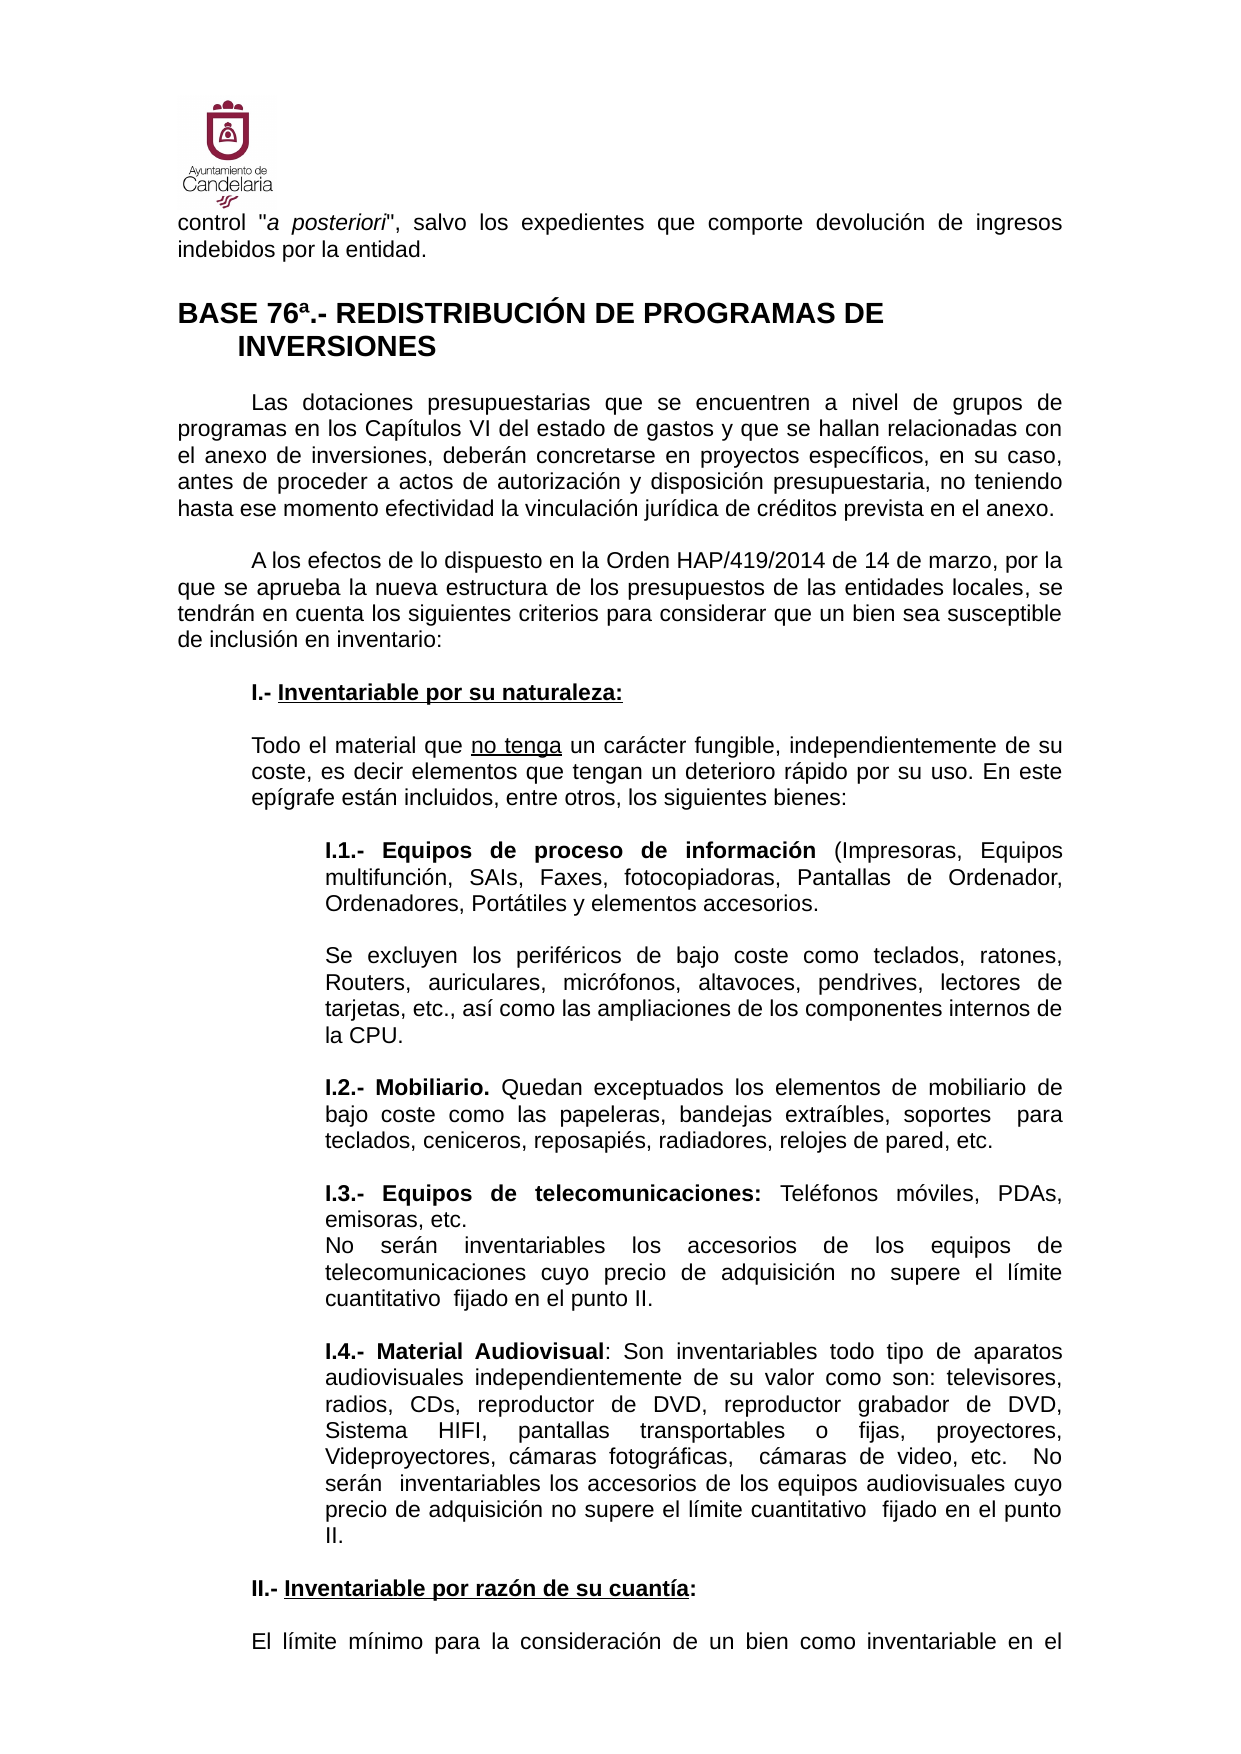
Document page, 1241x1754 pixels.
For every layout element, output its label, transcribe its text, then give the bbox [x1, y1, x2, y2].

text I.2.- Mobiliario. Quedan exceptuados los elementos de mobiliario de bajo coste como las papeleras, bandejas extraíbles, soportes para teclados, ceniceros, reposapiés, radiadores, relojes de pared, etc. [325, 1074, 1063, 1153]
subtitle BASE 76ª.- REDISTRIBUCIÓN DE PROGRAMAS DE INVERSIONES [177, 296, 1063, 363]
text I.1.- Equipos de proceso de información (Impresoras, Equipos multifunción, SAIs, Faxes, fotocopiadoras, Pantallas de Ordenador, Ordenadores, Portátiles y elementos accesorios. [325, 837, 1063, 916]
text No serán inventariables los accesorios de los equipos de telecomunicaciones cuyo precio de adquisición no supere el límite cuantitativo fijado en el punto II. [325, 1232, 1063, 1311]
text II.- Inventariable por razón de su cuantía: [251, 1575, 1063, 1601]
text I.4.- Material Audiovisual: Son inventariables todo tipo de aparatos audiovisuales independientemente de su valor como son: televisores, radios, CDs, reproductor de DVD, reproductor grabador de DVD, Sistema HIFI, pantallas transportables o fijas, proyectores, Videproyectores, cámaras fotográficas, cámaras de video, etc. No serán inventariables los accesorios de los equipos audiovisuales cuyo precio de adquisición no supere el límite cuantitativo fijado en el punto II. [325, 1338, 1063, 1549]
text A los efectos de lo dispuesto en la Orden HAP/419/2014 de 14 de marzo, por la que se aprueba la nueva estructura de los presupuestos de las entidades locales, se tendrán en cuenta los siguientes criterios para considerar que un bien sea susceptible de inclusión en inventario: [177, 547, 1063, 653]
text Todo el material que no tenga un carácter fungible, independientemente de su coste, es decir elementos que tengan un deterioro rápido por su uso. En este epígrafe están incluidos, entre otros, los siguientes bienes: [251, 732, 1063, 811]
text control "a posteriori", salvo los expedientes que comporte devolución de ingresos indebidos por la entidad. [177, 209, 1063, 262]
text El límite mínimo para la consideración de un bien como inventariable en el [251, 1628, 1063, 1654]
text I.- Inventariable por su naturaleza: [251, 679, 1063, 705]
text I.3.- Equipos de telecomunicaciones: Teléfonos móviles, PDAs, emisoras, etc. [325, 1180, 1063, 1232]
text Se excluyen los periféricos de bajo coste como teclados, ratones, Routers, auriculares, micrófonos, altavoces, pendrives, lectores de tarjetas, etc., así como las ampliaciones de los componentes internos de la CPU. [325, 942, 1063, 1048]
text Las dotaciones presupuestarias que se encuentren a nivel de grupos de programas en los Capítulos VI del estado de gastos y que se hallan relacionadas con el anexo de inversiones, deberán concretarse en proyectos específicos, en su caso, antes de proceder a actos de autorización y disposición presupuestaria, no teniendo hasta ese momento efectividad la vinculación jurídica de créditos prevista en el anexo. [177, 389, 1063, 521]
